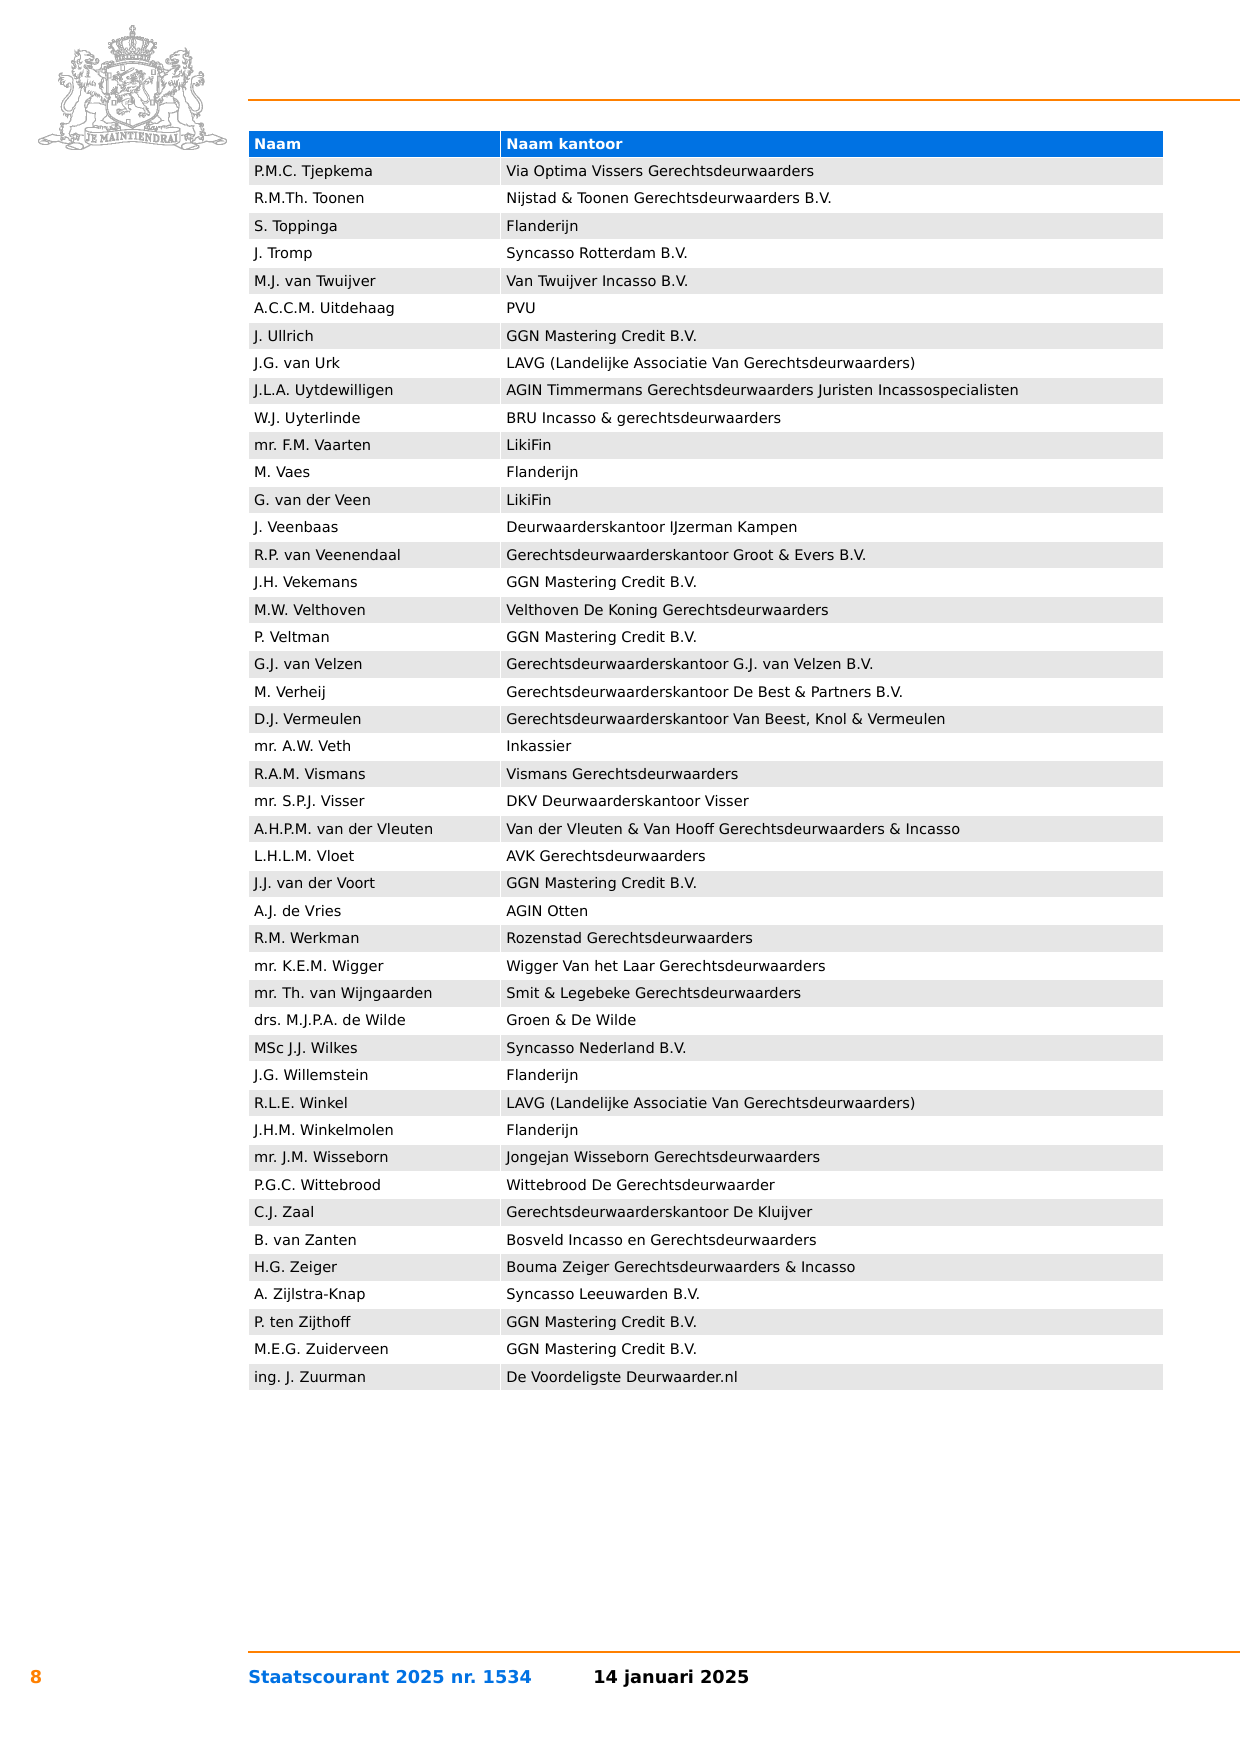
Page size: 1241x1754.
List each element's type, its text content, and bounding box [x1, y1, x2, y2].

picture [38, 25, 227, 150]
table_cell M. Vaes [249, 460, 500, 486]
table_cell Vismans Gerechtsdeurwaarders [501, 761, 1163, 787]
table_cell M.E.G. Zuiderveen [249, 1336, 500, 1363]
table_cell P. ten Zijthoff [249, 1309, 500, 1335]
table_cell drs. M.J.P.A. de Wilde [249, 1008, 500, 1034]
table_cell Gerechtsdeurwaarderskantoor De Best & Partners B.V. [501, 679, 1163, 705]
table_cell LAVG (Landelijke Associatie Van Gerechtsdeurwaarders) [501, 1090, 1163, 1116]
table_cell M.W. Velthoven [249, 597, 500, 623]
table_cell Flanderijn [501, 1063, 1163, 1089]
table_cell LikiFin [501, 487, 1163, 513]
table_cell A.H.P.M. van der Vleuten [249, 816, 500, 842]
table_cell mr. Th. van Wijngaarden [249, 980, 500, 1007]
table_cell M.J. van Twuijver [249, 268, 500, 294]
table_cell R.A.M. Vismans [249, 761, 500, 787]
table_cell P.G.C. Wittebrood [249, 1172, 500, 1198]
table_cell A.J. de Vries [249, 898, 500, 924]
table_cell G.J. van Velzen [249, 651, 500, 678]
table_cell Rozenstad Gerechtsdeurwaarders [501, 925, 1163, 952]
table_cell R.M. Werkman [249, 925, 500, 952]
table_cell mr. J.M. Wisseborn [249, 1145, 500, 1171]
table_cell Inkassier [501, 734, 1163, 760]
table_cell J.H. Vekemans [249, 569, 500, 596]
table_cell J.H.M. Winkelmolen [249, 1117, 500, 1143]
table_cell Flanderijn [501, 213, 1163, 239]
table_cell mr. A.W. Veth [249, 734, 500, 760]
table_header Naam [249, 131, 500, 157]
table_cell B. van Zanten [249, 1227, 500, 1253]
table_cell Gerechtsdeurwaarderskantoor Van Beest, Knol & Vermeulen [501, 706, 1163, 733]
table_cell Gerechtsdeurwaarderskantoor De Kluijver [501, 1199, 1163, 1226]
table_cell Deurwaarderskantoor IJzerman Kampen [501, 515, 1163, 541]
table_cell G. van der Veen [249, 487, 500, 513]
table_cell P.M.C. Tjepkema [249, 158, 500, 185]
table_cell D.J. Vermeulen [249, 706, 500, 733]
table_cell GGN Mastering Credit B.V. [501, 1336, 1163, 1363]
table_cell J. Veenbaas [249, 515, 500, 541]
table_cell DKV Deurwaarderskantoor Visser [501, 789, 1163, 815]
table_cell Gerechtsdeurwaarderskantoor G.J. van Velzen B.V. [501, 651, 1163, 678]
table_cell W.J. Uyterlinde [249, 405, 500, 431]
table_cell R.P. van Veenendaal [249, 542, 500, 568]
table_cell LikiFin [501, 432, 1163, 459]
table_cell Van Twuijver Incasso B.V. [501, 268, 1163, 294]
table_cell R.M.Th. Toonen [249, 186, 500, 212]
table_cell A. Zijlstra-Knap [249, 1282, 500, 1308]
table_cell H.G. Zeiger [249, 1254, 500, 1281]
table_cell Syncasso Leeuwarden B.V. [501, 1282, 1163, 1308]
table_cell De Voordeligste Deurwaarder.nl [501, 1364, 1163, 1390]
table_cell Nijstad & Toonen Gerechtsdeurwaarders B.V. [501, 186, 1163, 212]
table_cell Via Optima Vissers Gerechtsdeurwaarders [501, 158, 1163, 185]
table_cell Bouma Zeiger Gerechtsdeurwaarders & Incasso [501, 1254, 1163, 1281]
table_cell GGN Mastering Credit B.V. [501, 624, 1163, 650]
table_cell BRU Incasso & gerechtsdeurwaarders [501, 405, 1163, 431]
table_cell Flanderijn [501, 1117, 1163, 1143]
table_cell Velthoven De Koning Gerechtsdeurwaarders [501, 597, 1163, 623]
table_cell AVK Gerechtsdeurwaarders [501, 843, 1163, 869]
table_cell GGN Mastering Credit B.V. [501, 323, 1163, 349]
table_cell PVU [501, 295, 1163, 322]
table_header Naam kantoor [501, 131, 1163, 157]
table_cell A.C.C.M. Uitdehaag [249, 295, 500, 322]
table_cell Flanderijn [501, 460, 1163, 486]
table_cell AGIN Otten [501, 898, 1163, 924]
table_cell J.J. van der Voort [249, 871, 500, 897]
table_cell J.L.A. Uytdewilligen [249, 378, 500, 404]
table_cell Van der Vleuten & Van Hooff Gerechtsdeurwaarders & Incasso [501, 816, 1163, 842]
table_cell Wigger Van het Laar Gerechtsdeurwaarders [501, 953, 1163, 979]
table_cell Syncasso Rotterdam B.V. [501, 241, 1163, 267]
table_cell C.J. Zaal [249, 1199, 500, 1226]
table_cell P. Veltman [249, 624, 500, 650]
table_cell AGIN Timmermans Gerechtsdeurwaarders Juristen Incassospecialisten [501, 378, 1163, 404]
table_cell Syncasso Nederland B.V. [501, 1035, 1163, 1061]
table_cell Jongejan Wisseborn Gerechtsdeurwaarders [501, 1145, 1163, 1171]
table_cell J.G. van Urk [249, 350, 500, 376]
table_cell MSc J.J. Wilkes [249, 1035, 500, 1061]
table_cell ing. J. Zuurman [249, 1364, 500, 1390]
table_cell mr. F.M. Vaarten [249, 432, 500, 459]
table_cell mr. S.P.J. Visser [249, 789, 500, 815]
table_cell GGN Mastering Credit B.V. [501, 1309, 1163, 1335]
table_cell Gerechtsdeurwaarderskantoor Groot & Evers B.V. [501, 542, 1163, 568]
table_cell L.H.L.M. Vloet [249, 843, 500, 869]
table_cell R.L.E. Winkel [249, 1090, 500, 1116]
table_cell S. Toppinga [249, 213, 500, 239]
table_cell Wittebrood De Gerechtsdeurwaarder [501, 1172, 1163, 1198]
table_cell GGN Mastering Credit B.V. [501, 569, 1163, 596]
table_cell mr. K.E.M. Wigger [249, 953, 500, 979]
table_cell J. Ullrich [249, 323, 500, 349]
table_cell Smit & Legebeke Gerechtsdeurwaarders [501, 980, 1163, 1007]
table_cell LAVG (Landelijke Associatie Van Gerechtsdeurwaarders) [501, 350, 1163, 376]
table_cell J.G. Willemstein [249, 1063, 500, 1089]
table_cell J. Tromp [249, 241, 500, 267]
table_cell GGN Mastering Credit B.V. [501, 871, 1163, 897]
table_cell Groen & De Wilde [501, 1008, 1163, 1034]
table_cell Bosveld Incasso en Gerechtsdeurwaarders [501, 1227, 1163, 1253]
table_cell M. Verheij [249, 679, 500, 705]
